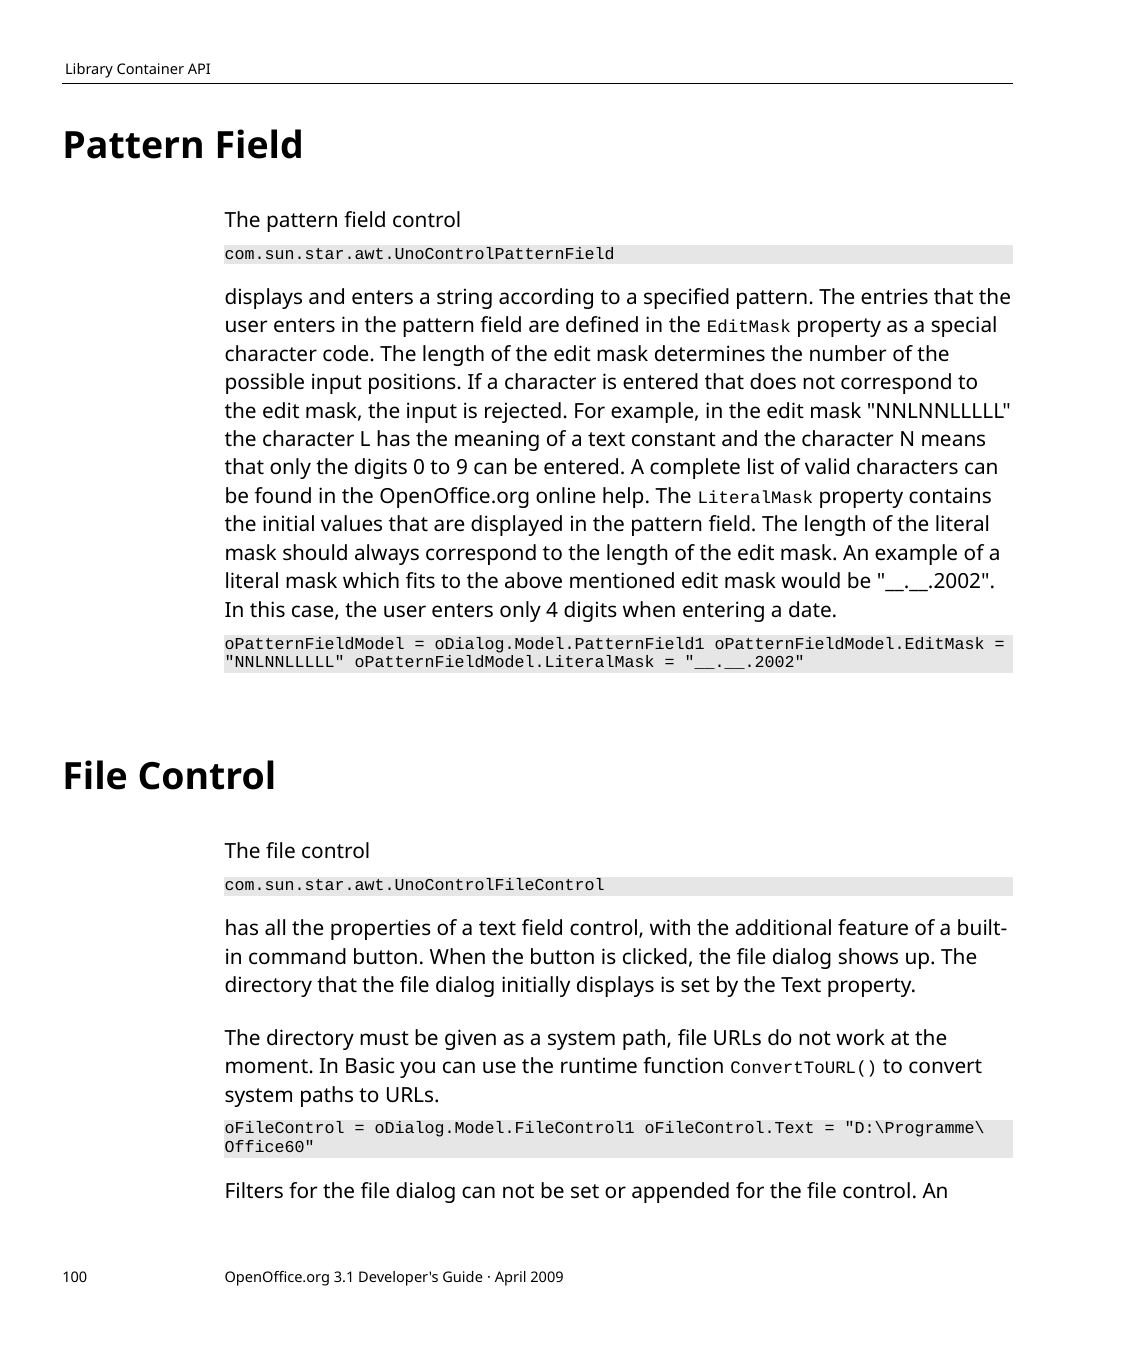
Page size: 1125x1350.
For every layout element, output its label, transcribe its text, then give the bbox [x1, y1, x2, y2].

text com.sun.star.awt.UnoControlFileControl [224, 877, 1013, 896]
subtitle File Control [62, 750, 1013, 801]
text com.sun.star.awt.UnoControlPatternField [224, 245, 1013, 264]
text displays and enters a string according to a specified pattern. The entries that the user enters in the pattern field are defined in the EditMask property as a special character code. The length of the edit mask determines the number of the possible input positions. If a character is entered that does not correspond to the edit mask, the input is rejected. For example, in the edit mask "NNLNNLLLLL" the character L has the meaning of a text constant and the character N means that only the digits 0 to 9 can be entered. A complete list of valid characters can be found in the OpenOffice.org online help. The LiteralMask property contains the initial values that are displayed in the pattern field. The length of the literal mask should always correspond to the length of the edit mask. An example of a literal mask which fits to the above mentioned edit mask would be "__.__.2002". In this case, the user enters only 4 digits when entering a date. [224, 282, 1013, 623]
text has all the properties of a text field control, with the additional feature of a built-in command button. When the button is clicked, the file dialog shows up. The directory that the file dialog initially displays is set by the Text property. [224, 913, 1013, 999]
subtitle Pattern Field [62, 118, 1013, 169]
text oFileControl = oDialog.Model.FileControl1 oFileControl.Text = "D:\Programme\Office60" [224, 1120, 1013, 1158]
text oPatternFieldModel = oDialog.Model.PatternField1 oPatternFieldModel.EditMask = "NNLNNLLLLL" oPatternFieldModel.LiteralMask = "__.__.2002" [224, 635, 1013, 673]
text The pattern field control [224, 205, 1013, 233]
text The directory must be given as a system path, file URLs do not work at the moment. In Basic you can use the runtime function ConvertToURL() to convert system paths to URLs. [224, 1023, 1013, 1108]
text The file control [224, 836, 1013, 865]
text Filters for the file dialog can not be set or appended for the file control. An [224, 1176, 1013, 1204]
